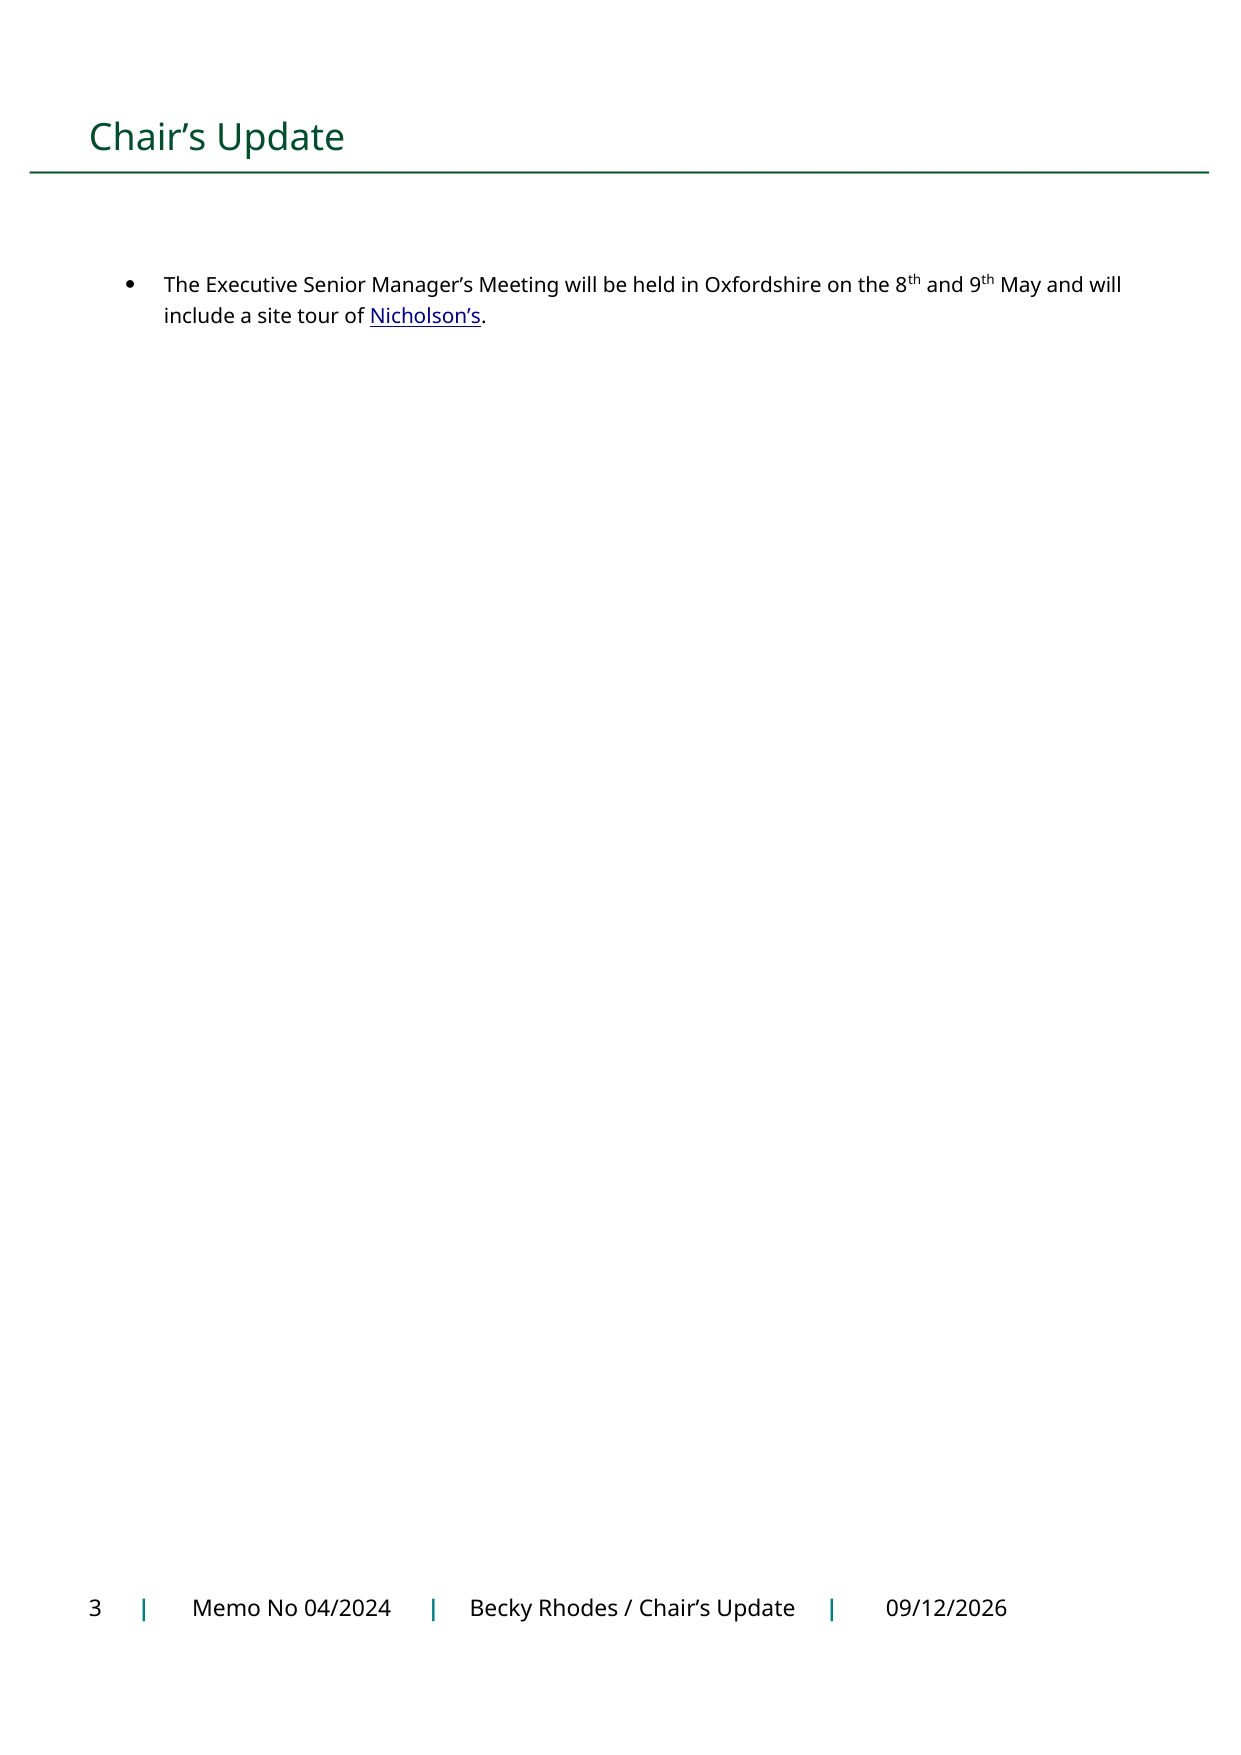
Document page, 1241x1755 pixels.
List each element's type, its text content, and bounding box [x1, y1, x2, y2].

list The Executive Senior Manager’s Meeting will be held in Oxfordshire on the 8th and 9th May and will include a site tour of Nicholson’s. [126, 267, 1152, 330]
